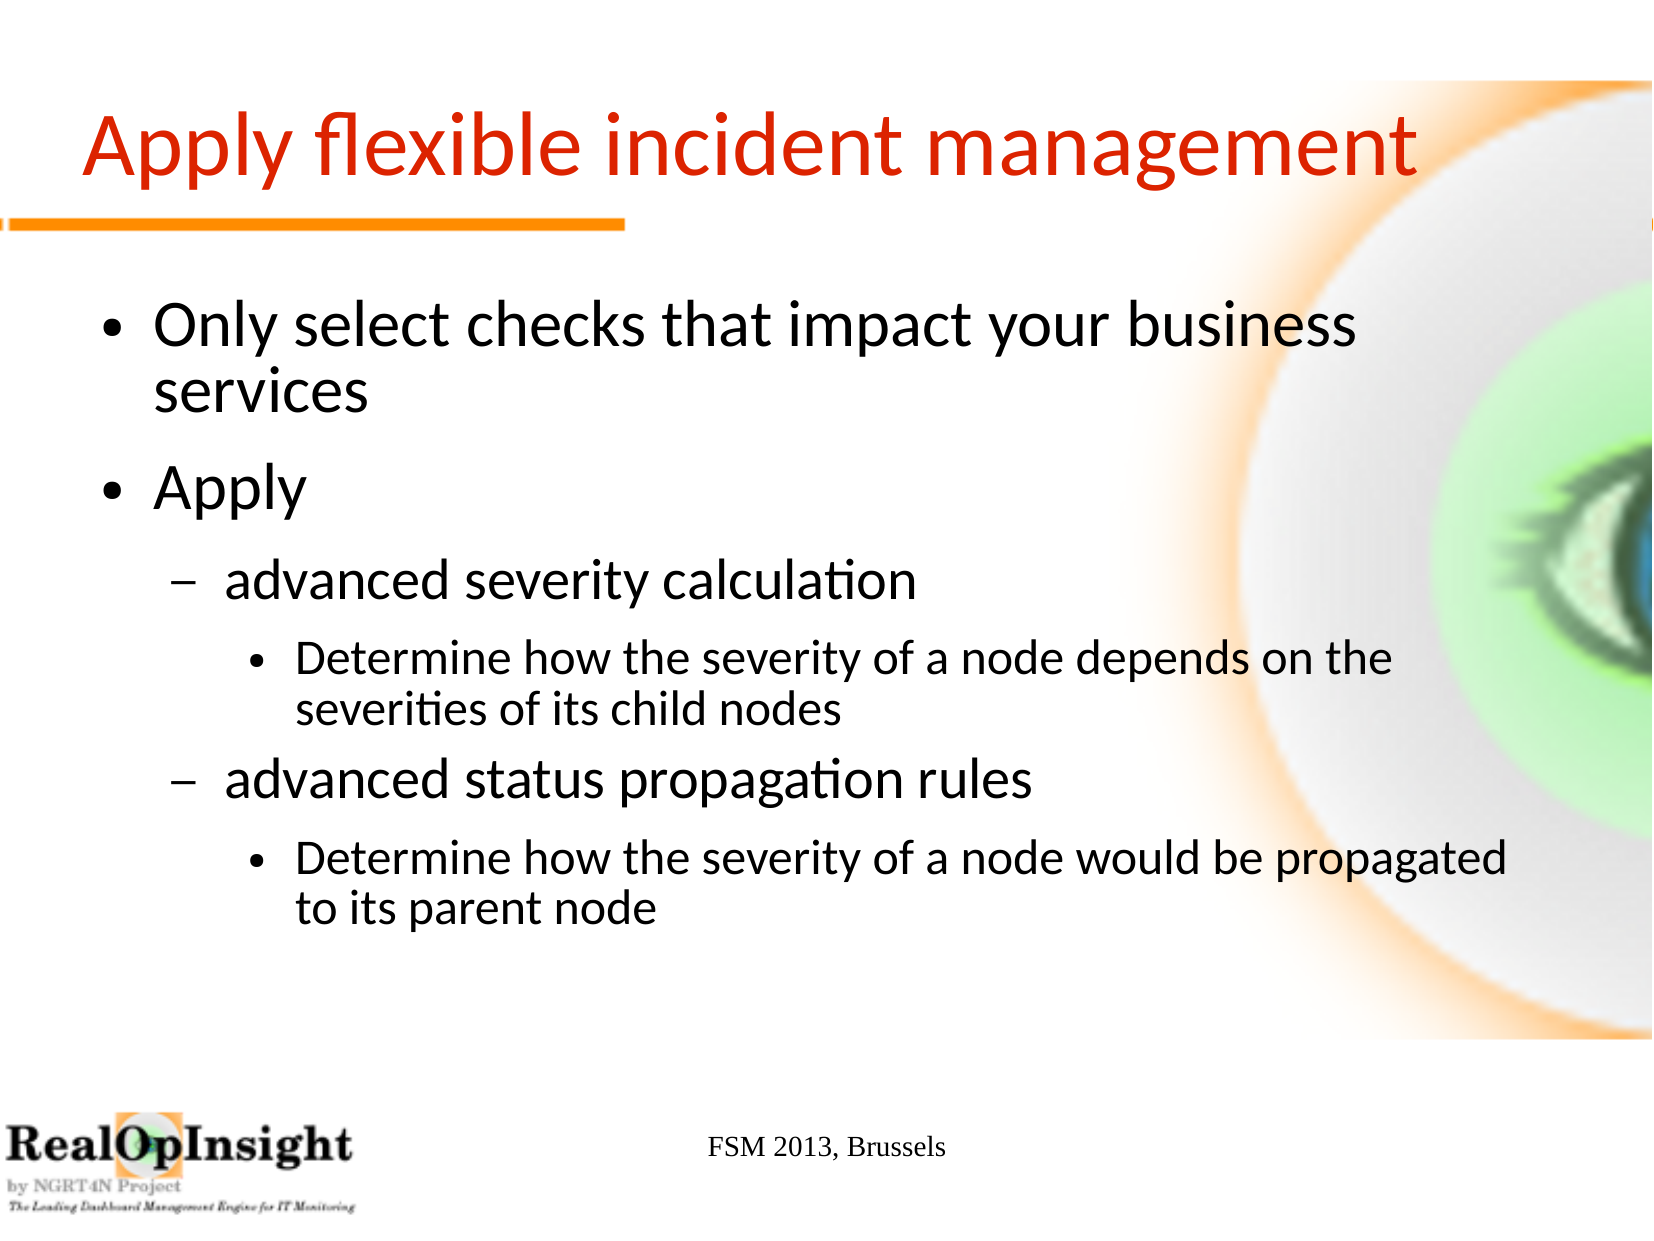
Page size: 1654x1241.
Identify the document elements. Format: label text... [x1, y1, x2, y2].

title Apply flexible incident management [82, 40, 1571, 266]
picture [0, 0, 1654, 1241]
list Only select checks that impact your business services Apply advanced severity calculation Determine how the severity of a node depends on the severities of its child nodes advanced status propagation rules Determine how the severity of a node would be propagated to its parent node [82, 296, 1538, 1010]
